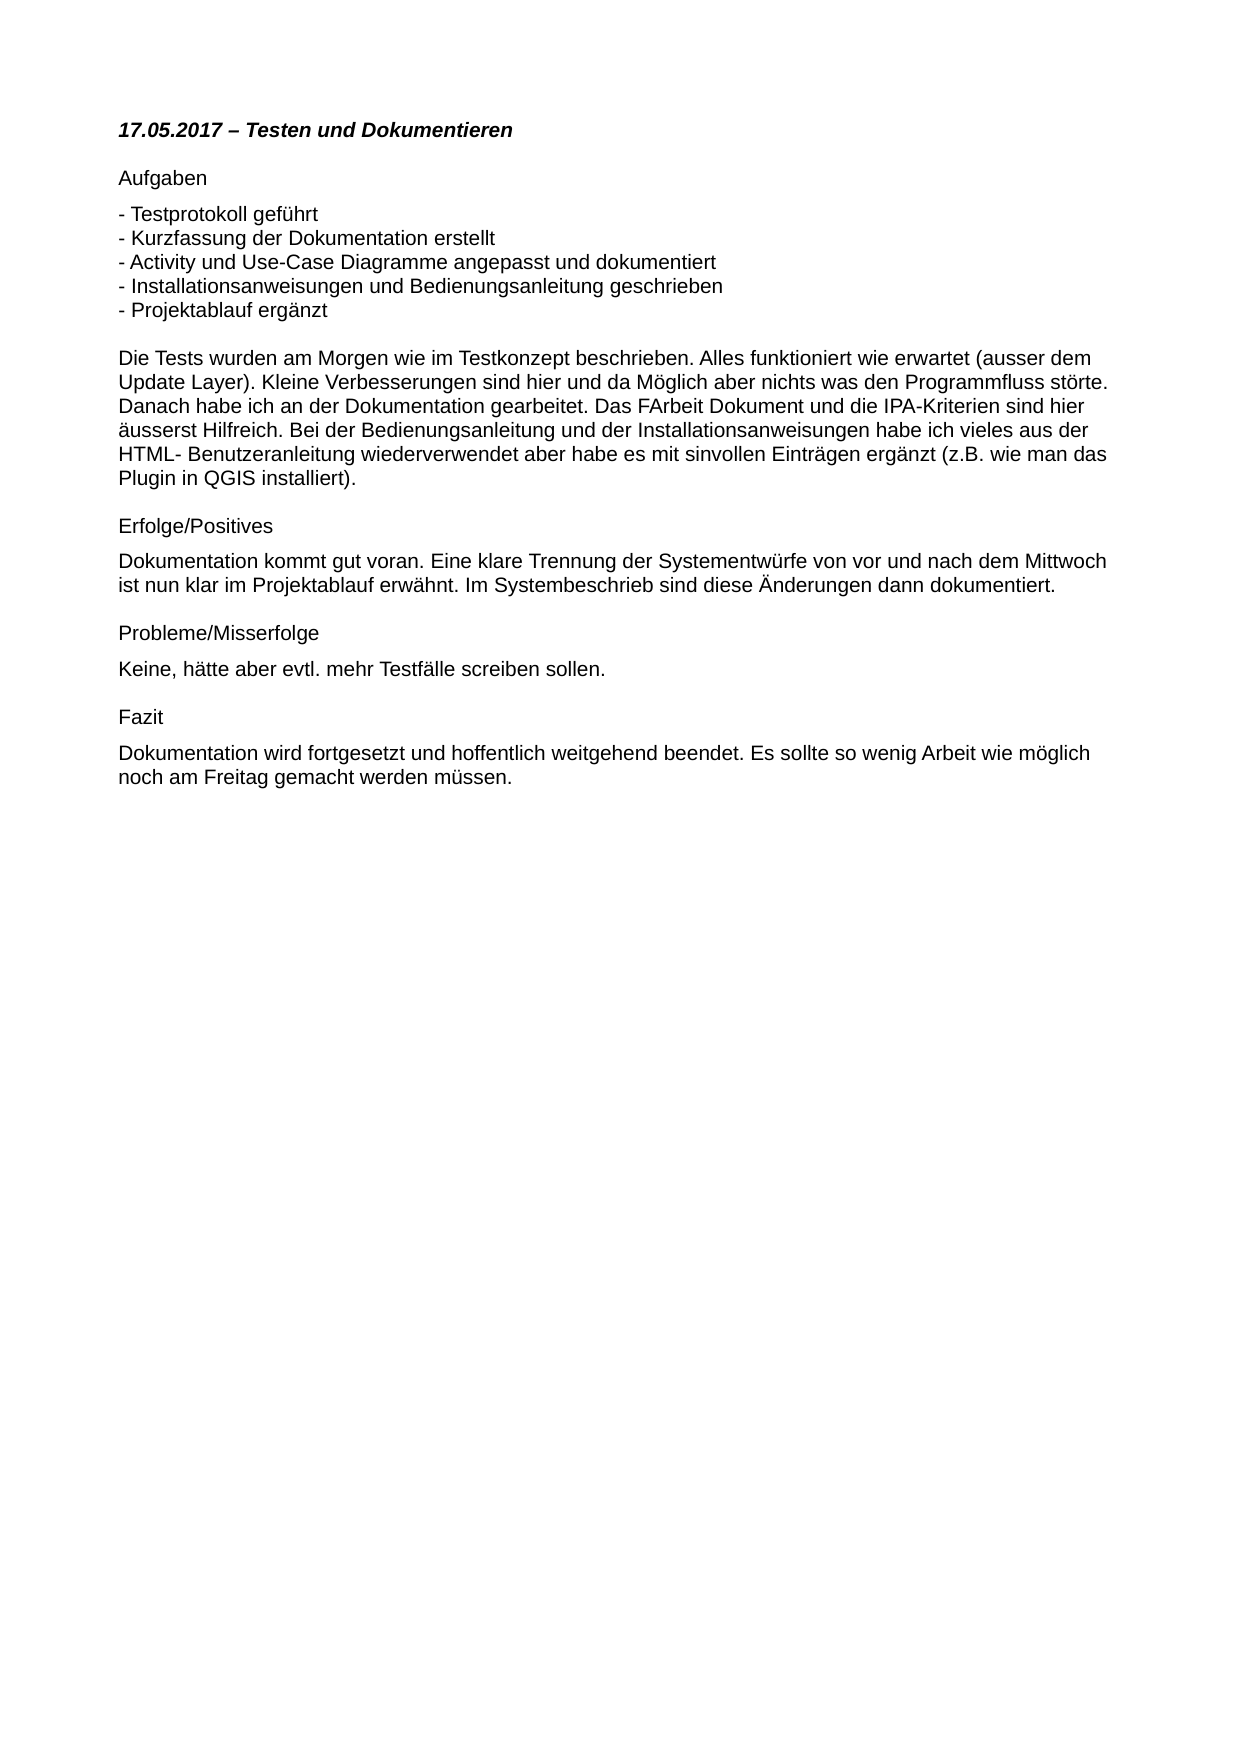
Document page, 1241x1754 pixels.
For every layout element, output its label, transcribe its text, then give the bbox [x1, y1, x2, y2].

text Dokumentation kommt gut voran. Eine klare Trennung der Systementwürfe von vor und nach dem Mittwoch ist nun klar im Projektablauf erwähnt. Im Systembeschrieb sind diese Änderungen dann dokumentiert. [118, 549, 1122, 597]
text - Projektablauf ergänzt [118, 298, 1122, 322]
text - Testprotokoll geführt [118, 202, 1122, 226]
text - Activity und Use-Case Diagramme angepasst und dokumentiert [118, 250, 1122, 274]
text Die Tests wurden am Morgen wie im Testkonzept beschrieben. Alles funktioniert wie erwartet (ausser dem Update Layer). Kleine Verbesserungen sind hier und da Möglich aber nichts was den Programmfluss störte. Danach habe ich an der Dokumentation gearbeitet. Das FArbeit Dokument und die IPA-Kriterien sind hier äusserst Hilfreich. Bei der Bedienungsanleitung und der Installationsanweisungen habe ich vieles aus der HTML- Benutzeranleitung wiederverwendet aber habe es mit sinvollen Einträgen ergänzt (z.B. wie man das Plugin in QGIS installiert). [118, 346, 1122, 489]
text Probleme/Misserfolge [118, 621, 1122, 645]
text Aufgaben [118, 166, 1122, 190]
text 17.05.2017 – Testen und Dokumentieren [118, 118, 1122, 142]
text Dokumentation wird fortgesetzt und hoffentlich weitgehend beendet. Es sollte so wenig Arbeit wie möglich noch am Freitag gemacht werden müssen. [118, 741, 1122, 789]
text - Kurzfassung der Dokumentation erstellt [118, 226, 1122, 250]
text Fazit [118, 705, 1122, 729]
text Erfolge/Positives [118, 513, 1122, 537]
text - Installationsanweisungen und Bedienungsanleitung geschrieben [118, 274, 1122, 298]
text Keine, hätte aber evtl. mehr Testfälle screiben sollen. [118, 657, 1122, 681]
